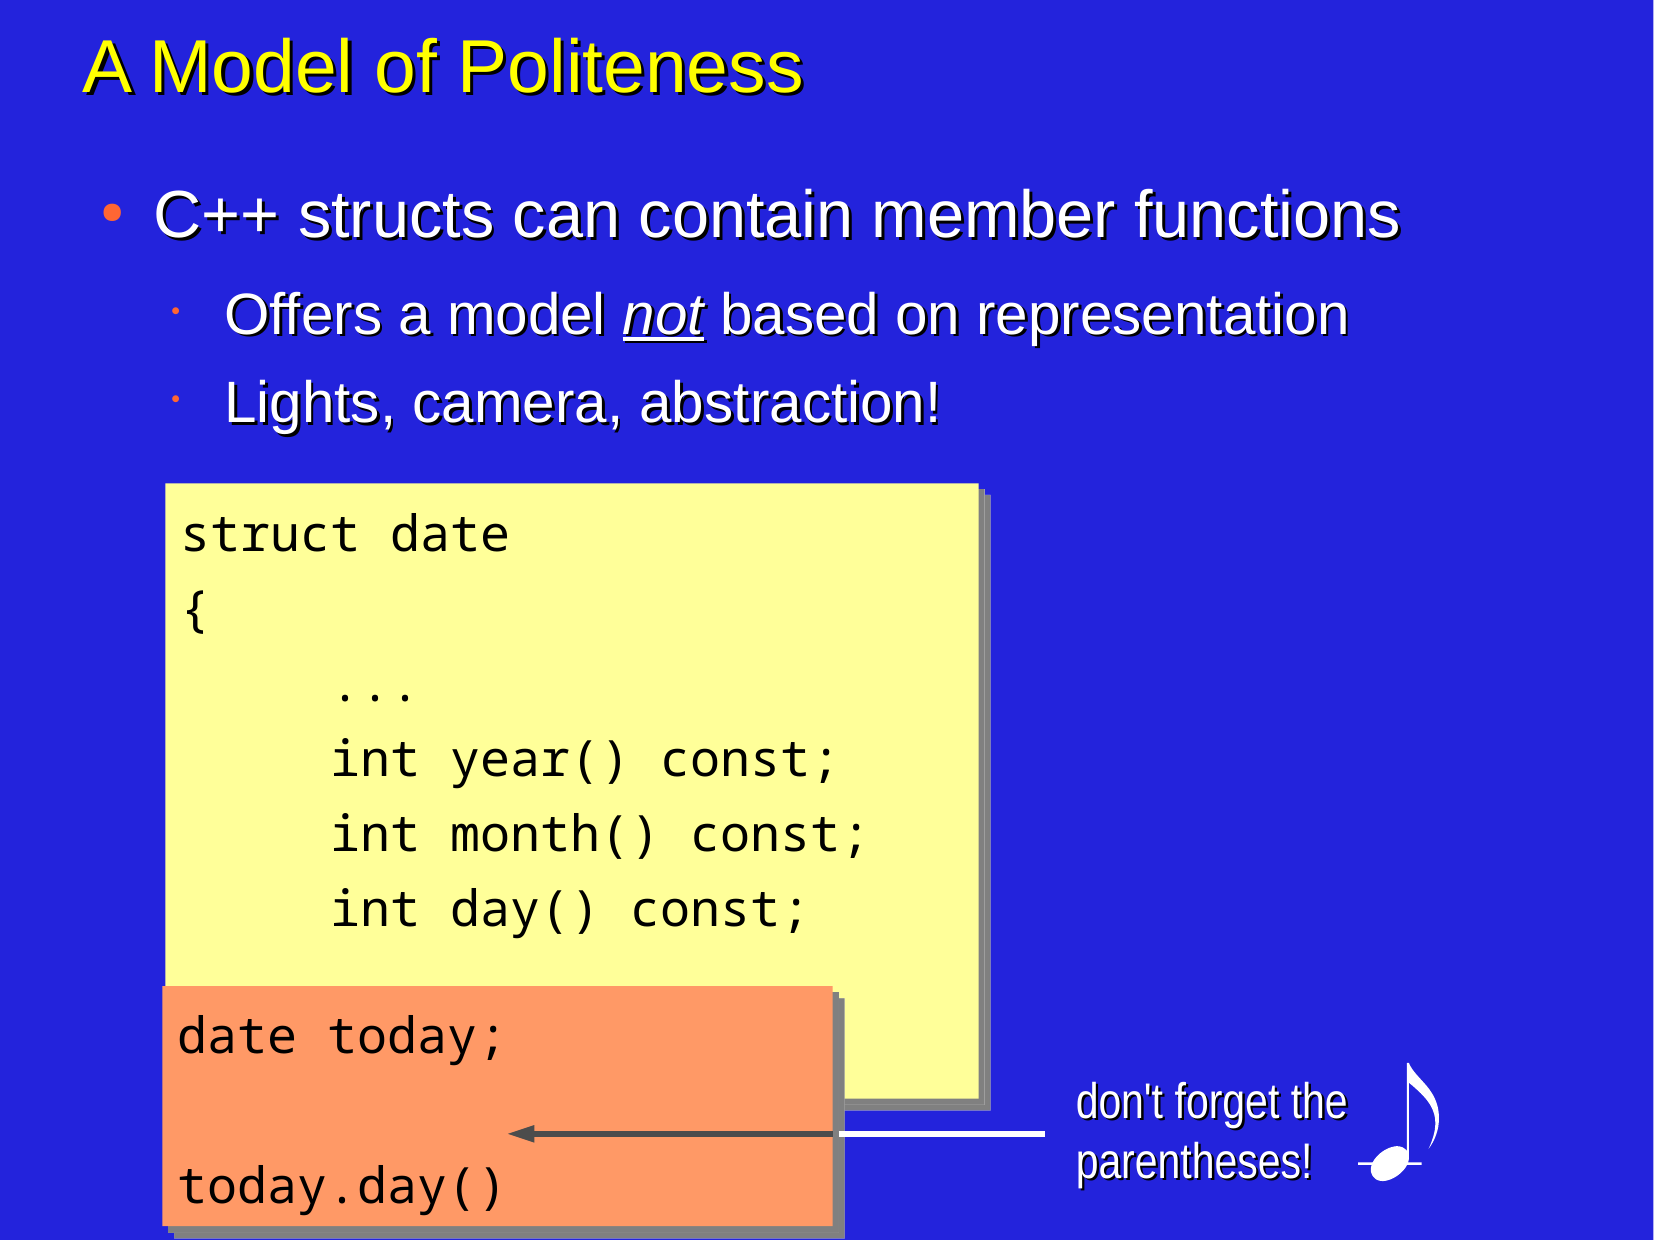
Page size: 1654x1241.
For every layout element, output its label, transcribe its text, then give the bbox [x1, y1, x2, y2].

title A Model of Politeness [82, 2, 1571, 130]
text_box date today; today.day() [162, 986, 833, 1227]
text_box struct date { ... int year() const; int month() const; int day() const; ... }; [165, 483, 979, 1099]
text_box [1358, 1062, 1439, 1182]
list C++ structs can contain member functions Offers a model not based on representation Lights, camera, abstraction! [82, 177, 1571, 1182]
text_box don't forget the parentheses! [1061, 1060, 1548, 1197]
